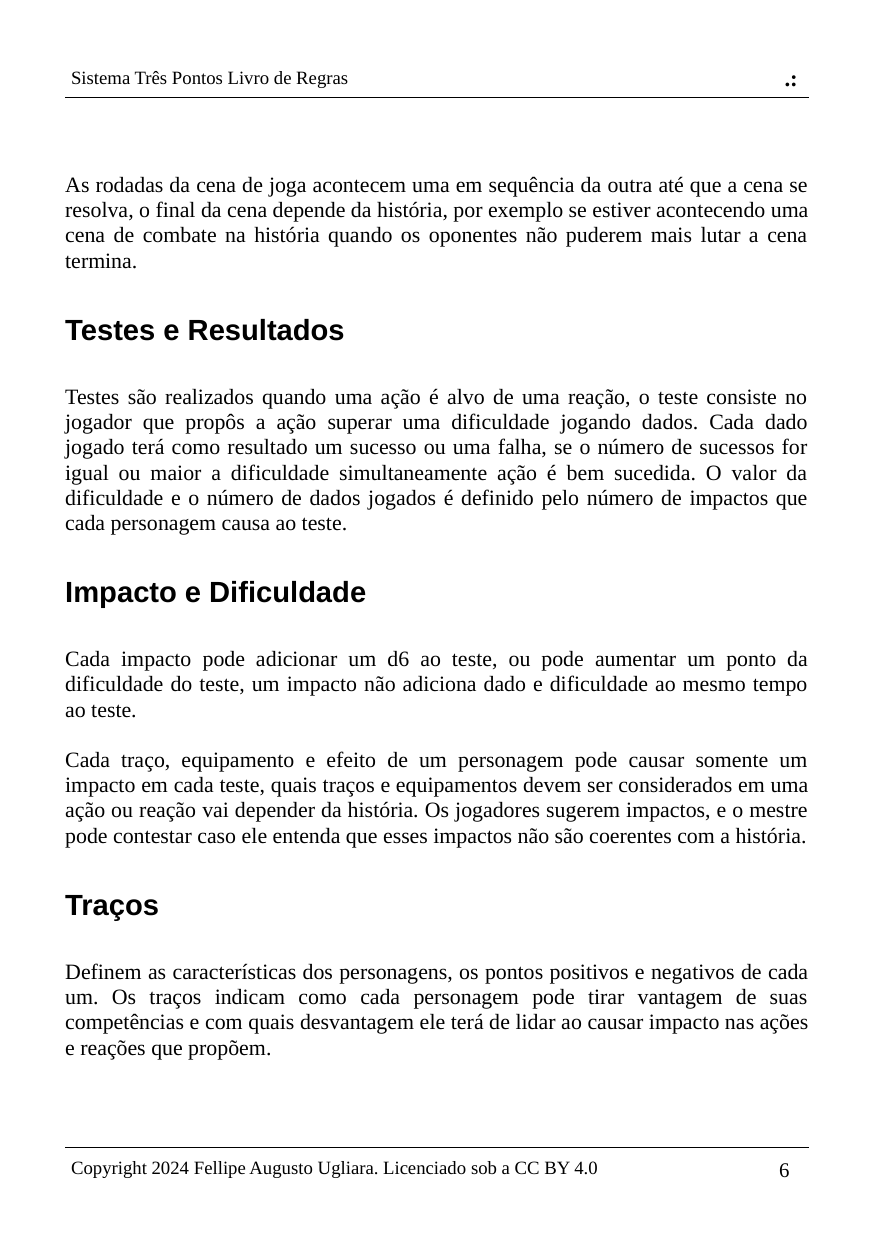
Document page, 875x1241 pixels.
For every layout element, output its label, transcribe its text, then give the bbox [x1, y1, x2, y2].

text Cada traço, equipamento e efeito de um personagem pode causar somente um impacto em cada teste, quais traços e equipamentos devem ser considerados em uma ação ou reação vai depender da história. Os jogadores sugerem impactos, e o mestre pode contestar caso ele entenda que esses impactos não são coerentes com a história. [65, 747, 809, 848]
text Testes são realizados quando uma ação é alvo de uma reação, o teste consiste no jogador que propôs a ação superar uma dificuldade jogando dados. Cada dado jogado terá como resultado um sucesso ou uma falha, se o número de sucessos for igual ou maior a dificuldade simultaneamente ação é bem sucedida. O valor da dificuldade e o número de dados jogados é definido pelo número de impactos que cada personagem causa ao teste. [65, 384, 809, 535]
text Definem as características dos personagens, os pontos positivos e negativos de cada um. Os traços indicam como cada personagem pode tirar vantagem de suas competências e com quais desvantagem ele terá de lidar ao causar impacto nas ações e reações que propõem. [65, 959, 809, 1060]
subtitle Testes e Resultados [65, 313, 809, 346]
subtitle Traços [65, 888, 809, 921]
subtitle Impacto e Dificuldade [65, 575, 809, 608]
text As rodadas da cena de joga acontecem uma em sequência da outra até que a cena se resolva, o final da cena depende da história, por exemplo se estiver acontecendo uma cena de combate na história quando os oponentes não puderem mais lutar a cena termina. [65, 172, 809, 273]
text Cada impacto pode adicionar um d6 ao teste, ou pode aumentar um ponto da dificuldade do teste, um impacto não adiciona dado e dificuldade ao mesmo tempo ao teste. [65, 646, 809, 722]
